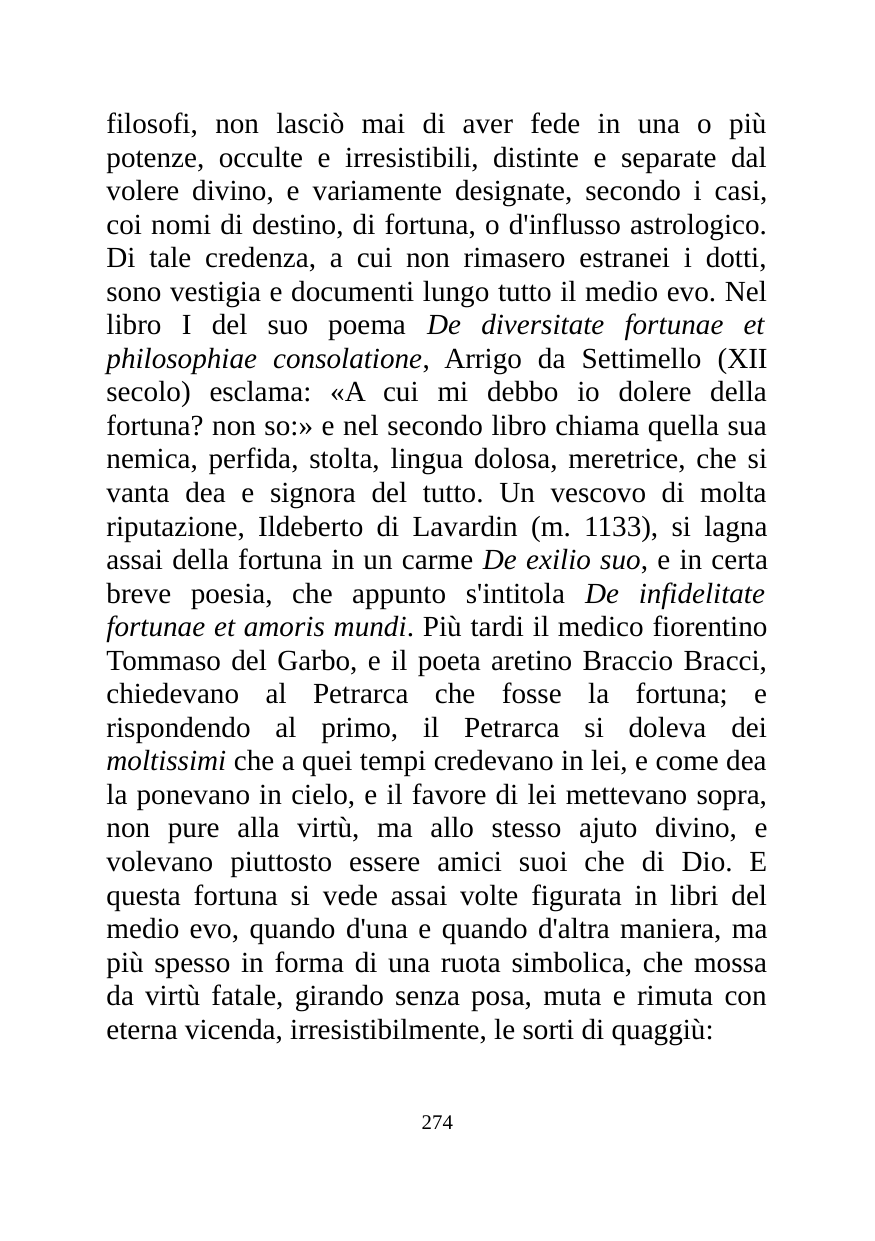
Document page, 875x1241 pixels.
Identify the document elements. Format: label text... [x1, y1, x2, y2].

text filosofi, non lasciò mai di aver fede in una o più potenze, occulte e irresistibili, distinte e separate dal volere divino, e variamente designate, secondo i casi, coi nomi di destino, di fortuna, o d'influsso astrologico. Di tale credenza, a cui non rimasero estranei i dotti, sono vestigia e documenti lungo tutto il medio evo. Nel libro I del suo poema De diversitate fortunae et philosophiae consolatione, Arrigo da Settimello (XII secolo) esclama: «A cui mi debbo io dolere della fortuna? non so:» e nel secondo libro chiama quella sua nemica, perfida, stolta, lingua dolosa, meretrice, che si vanta dea e signora del tutto. Un vescovo di molta riputazione, Ildeberto di Lavardin (m. 1133), si lagna assai della fortuna in un carme De exilio suo, e in certa breve poesia, che appunto s'intitola De infidelitate fortunae et amoris mundi. Più tardi il medico fiorentino Tommaso del Garbo, e il poeta aretino Braccio Bracci, chiedevano al Petrarca che fosse la fortuna; e rispondendo al primo, il Petrarca si doleva dei moltissimi che a quei tempi credevano in lei, e come dea la ponevano in cielo, e il favore di lei mettevano sopra, non pure alla virtù, ma allo stesso ajuto divino, e volevano piuttosto essere amici suoi che di Dio. E questa fortuna si vede assai volte figurata in libri del medio evo, quando d'una e quando d'altra maniera, ma più spesso in forma di una ruota simbolica, che mossa da virtù fatale, girando senza posa, muta e rimuta con eterna vicenda, irresistibilmente, le sorti di quaggiù: [106, 106, 768, 1045]
